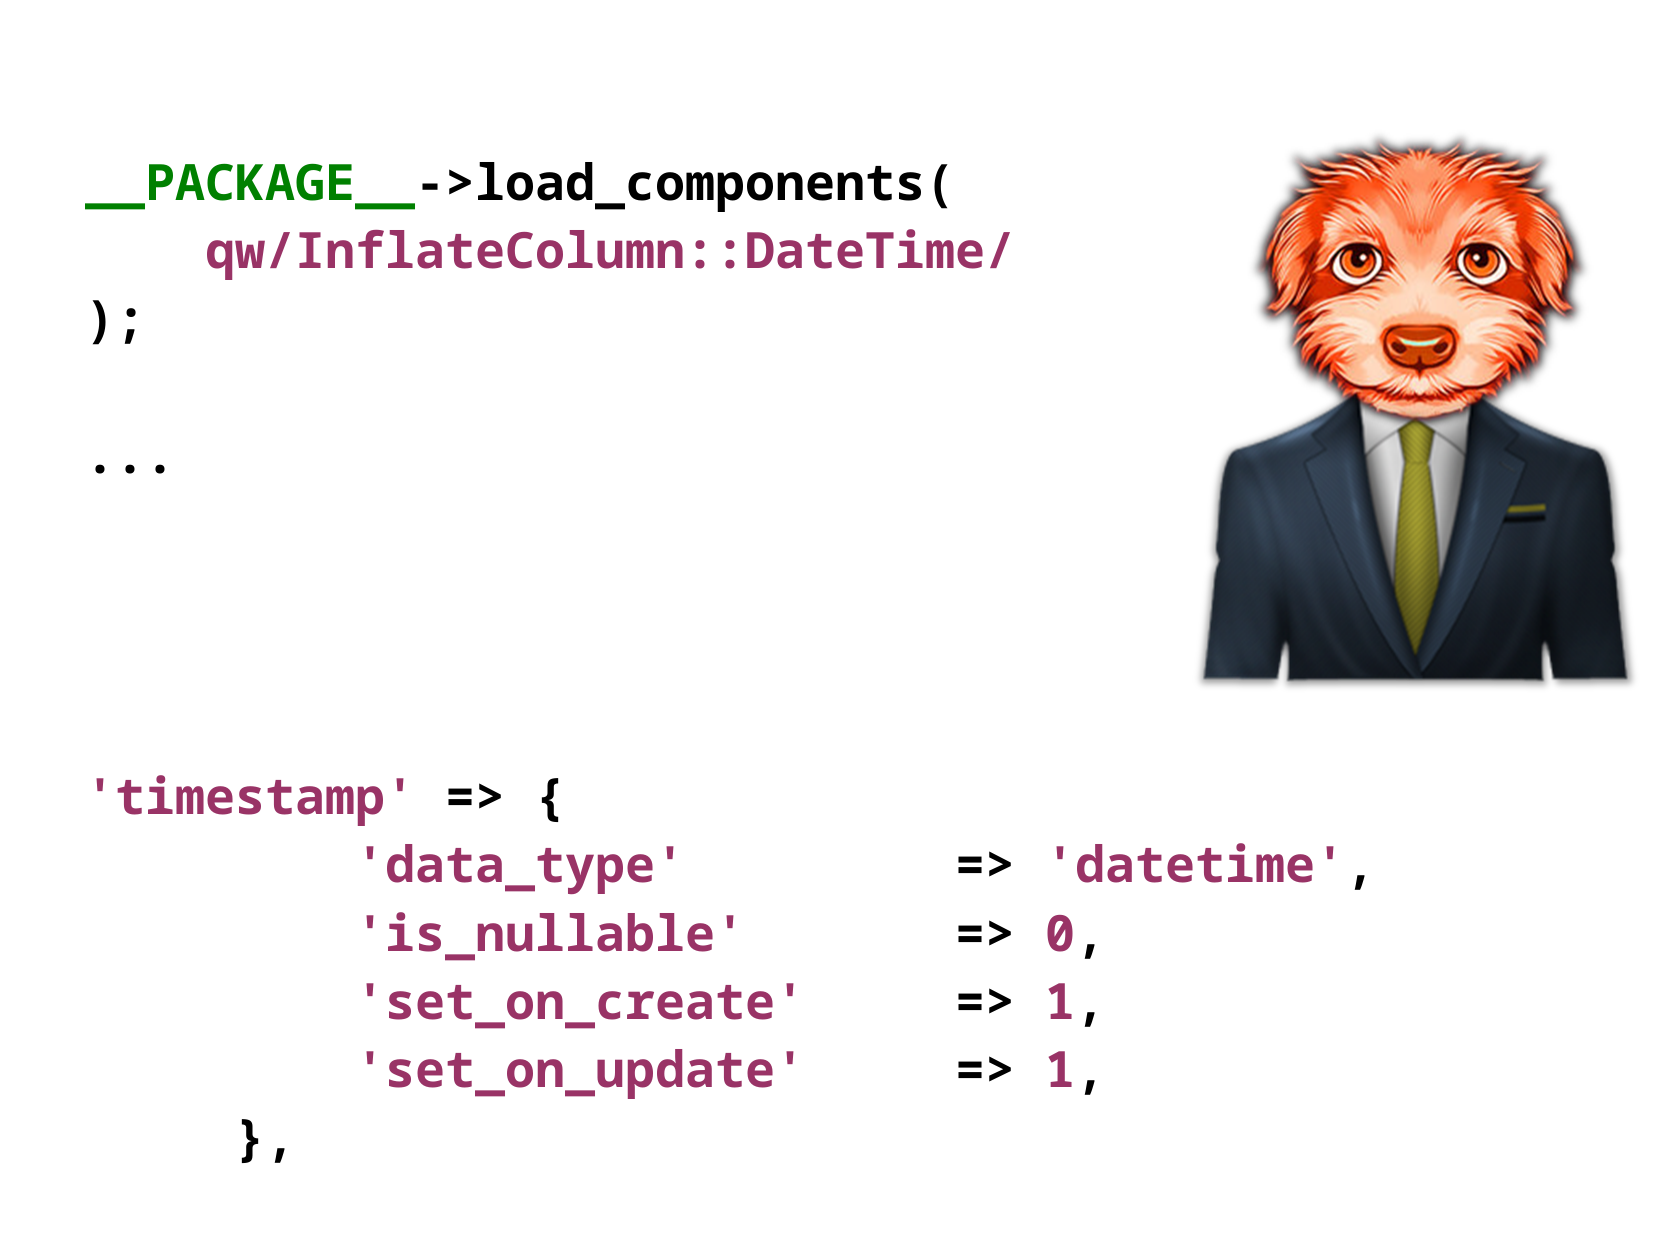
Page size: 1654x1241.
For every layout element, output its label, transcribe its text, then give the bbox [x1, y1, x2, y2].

text_box __PACKAGE__->load_components( qw/InflateColumn::DateTime/ ); ... 'timestamp' => { 'data_type' => 'datetime', 'is_nullable' => 0, 'set_on_create' => 1, 'set_on_update' => 1, }, [70, 70, 1524, 1170]
picture [1122, 104, 1654, 721]
